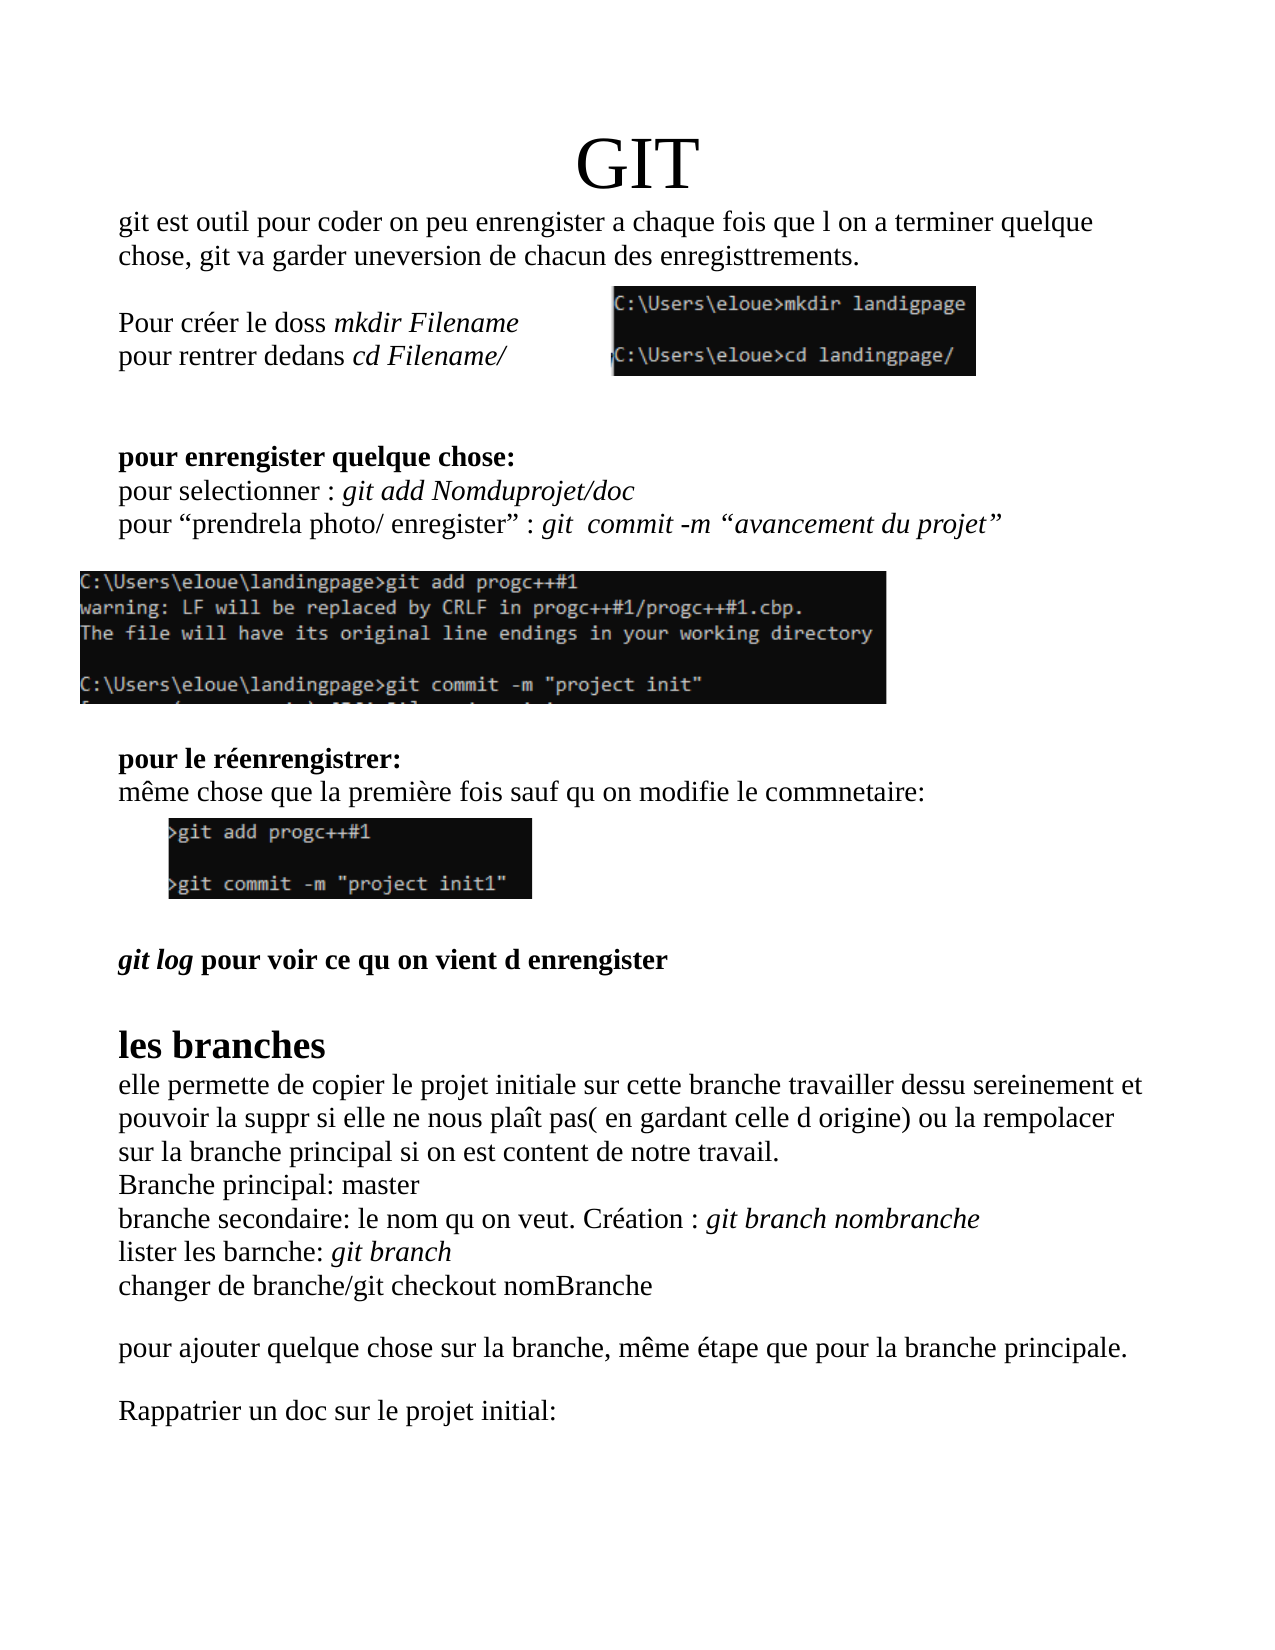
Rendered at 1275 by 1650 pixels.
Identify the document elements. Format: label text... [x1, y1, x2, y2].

text elle permette de copier le projet initiale sur cette branche travailler dessu sereinement et pouvoir la suppr si elle ne nous plaît pas( en gardant celle d origine) ou la rempolacer sur la branche principal si on est content de notre travail. [118, 1067, 1157, 1167]
text changer de branche/git checkout nomBranche [118, 1268, 1157, 1302]
text Branche principal: master [118, 1167, 1157, 1201]
text [976, 305, 1157, 338]
text git log pour voir ce qu on vient d enrengister [118, 942, 1157, 976]
text pour enrengister quelque chose: [118, 439, 1157, 473]
text Rappatrier un doc sur le projet initial: [118, 1393, 1157, 1426]
text pour rentrer dedans cd Filename/ [118, 338, 610, 372]
text Pour créer le doss mkdir Filename [118, 305, 610, 338]
text pour selectionner : git add Nomduprojet/doc [118, 473, 1157, 506]
text [976, 338, 1157, 372]
text pour “prendrela photo/ enregister” : git commit -m “avancement du projet” [118, 506, 1157, 540]
text les branches [118, 1021, 1157, 1067]
text git est outil pour coder on peu enrengister a chaque fois que l on a terminer quelque chose, git va garder uneversion de chacun des enregisttrements. [118, 204, 1157, 271]
picture [80, 571, 887, 704]
text pour ajouter quelque chose sur la branche, même étape que pour la branche principale. [118, 1330, 1157, 1364]
picture [610, 286, 976, 376]
text lister les barnche: git branch [118, 1234, 1157, 1268]
text même chose que la première fois sauf qu on modifie le commnetaire: [118, 774, 1157, 808]
text branche secondaire: le nom qu on veut. Création : git branch nombranche [118, 1201, 1157, 1234]
text GIT [118, 118, 1157, 204]
text pour le réenrengistrer: [118, 741, 1157, 774]
picture [168, 818, 533, 899]
